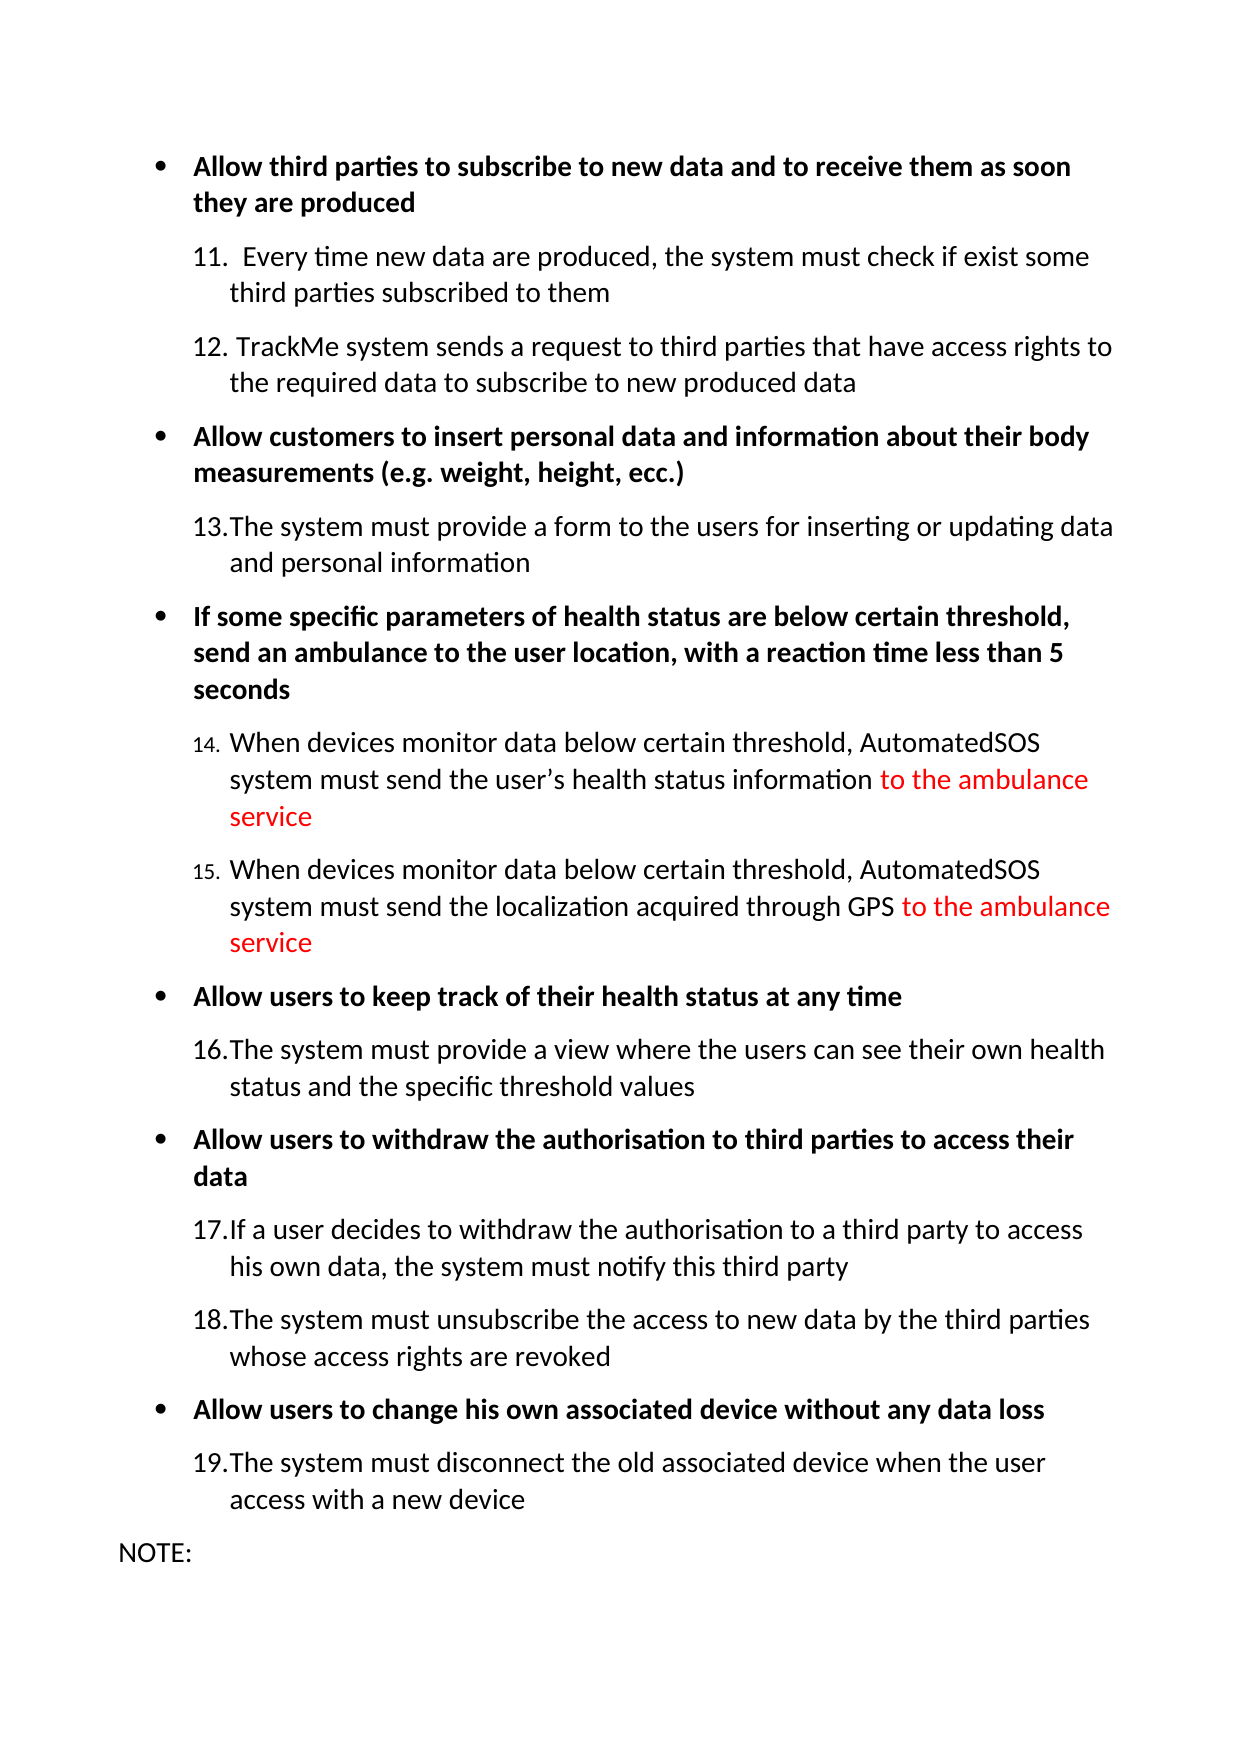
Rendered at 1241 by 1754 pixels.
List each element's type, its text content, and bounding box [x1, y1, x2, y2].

list When devices monitor data below certain threshold, AutomatedSOS system must send the user’s health status information to the ambulance service [192, 724, 1122, 833]
list TrackMe system sends a request to third parties that have access rights to the required data to subscribe to new produced data [192, 328, 1122, 400]
list If some specific parameters of health status are below certain threshold, send an ambulance to the user location, with a reaction time less than 5 seconds [156, 598, 1122, 707]
text NOTE: [118, 1534, 1122, 1607]
list The system must unsubscribe the access to new data by the third parties whose access rights are revoked [192, 1301, 1122, 1373]
list The system must provide a view where the users can see their own health status and the specific threshold values [192, 1031, 1122, 1103]
list If a user decides to withdraw the authorisation to a third party to access his own data, the system must notify this third party [192, 1211, 1122, 1283]
list The system must disconnect the old associated device when the user access with a new device [192, 1444, 1122, 1517]
list Allow users to keep track of their health status at any time [156, 978, 1122, 1013]
list When devices monitor data below certain threshold, AutomatedSOS system must send the localization acquired through GPS to the ambulance service [192, 851, 1122, 960]
list Allow users to change his own associated device without any data loss [156, 1391, 1122, 1427]
list Allow users to withdraw the authorisation to third parties to access their data [156, 1121, 1122, 1193]
list Allow third parties to subscribe to new data and to receive them as soon they are produced [156, 148, 1122, 220]
list Every time new data are produced, the system must check if exist some third parties subscribed to them [192, 238, 1122, 310]
list The system must provide a form to the users for inserting or updating data and personal information [192, 508, 1122, 580]
list Allow customers to insert personal data and information about their body measurements (e.g. weight, height, ecc.) [156, 418, 1122, 490]
